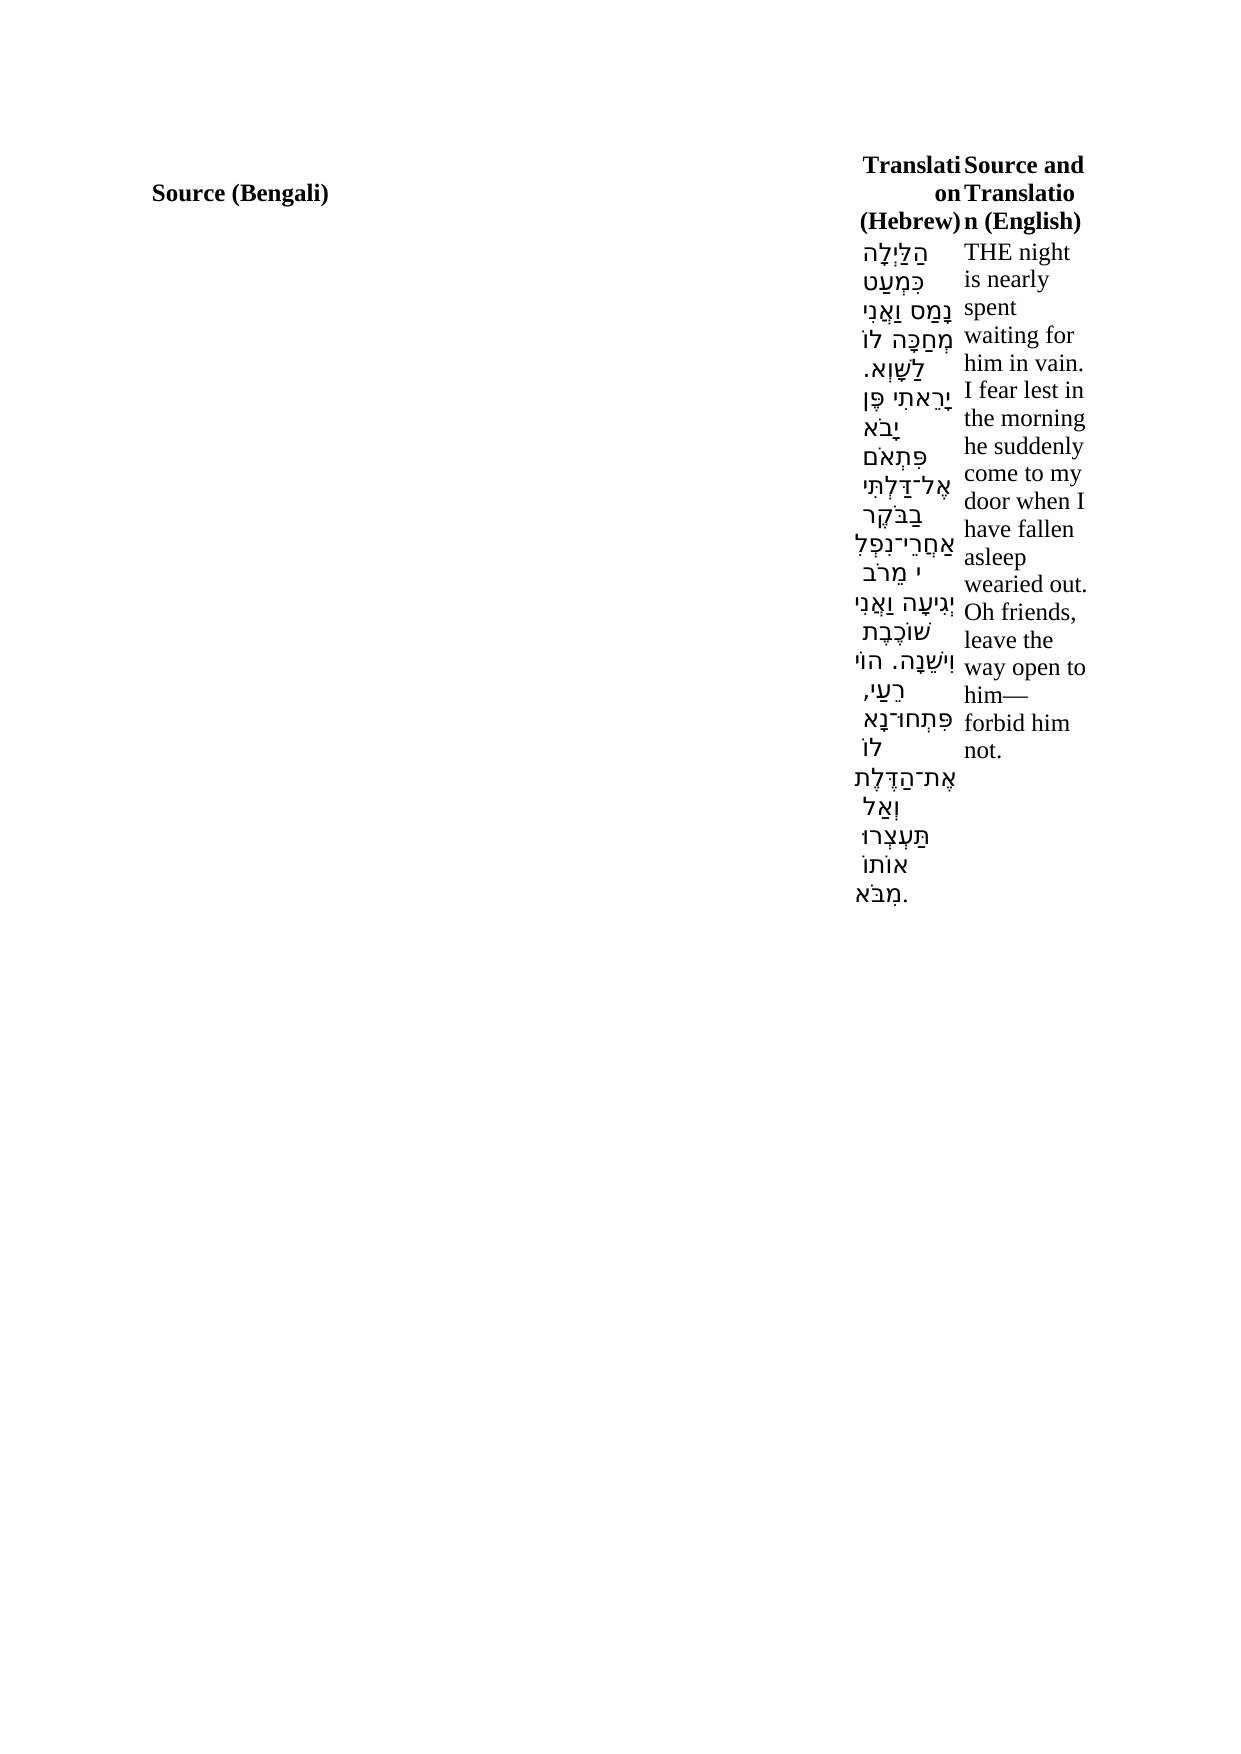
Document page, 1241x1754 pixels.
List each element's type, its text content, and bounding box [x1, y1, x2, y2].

table_header Source (Bengali) [150, 150, 852, 236]
table_cell [150, 236, 852, 910]
table_cell הַלַּיְלָה כִּמְעַט נָמַס וַאֲנִי מְחַכָּה לוֹ לַשָּׁוְא. יָרֵאתִי פֶּן יָבֹא פִּתְאֹם אֶל־דַּלְתִּי בַבֹּקֶר אַחֲרֵי־נִפְלִי מֵרֹב יְגִיעָה וַאֲנִי שׁוֹכֶבֶת וִישֵׁנָה. הוֹי רֵעַי, פִּתְחוּ־נָא לוֹ אֶת־הַדֶּלֶת וְאַל תַּעְצְרוּ אוֹתוֹ מִבֹּא. [853, 236, 962, 910]
table_header Translation (Hebrew) [853, 150, 962, 236]
table_header Source and Translation (English) [962, 150, 1090, 236]
table_cell THE night is nearly spent waiting for him in vain. I fear lest in the morning he suddenly come to my door when I have fallen asleep wearied out. Oh friends, leave the way open to him—forbid him not. [962, 236, 1090, 910]
